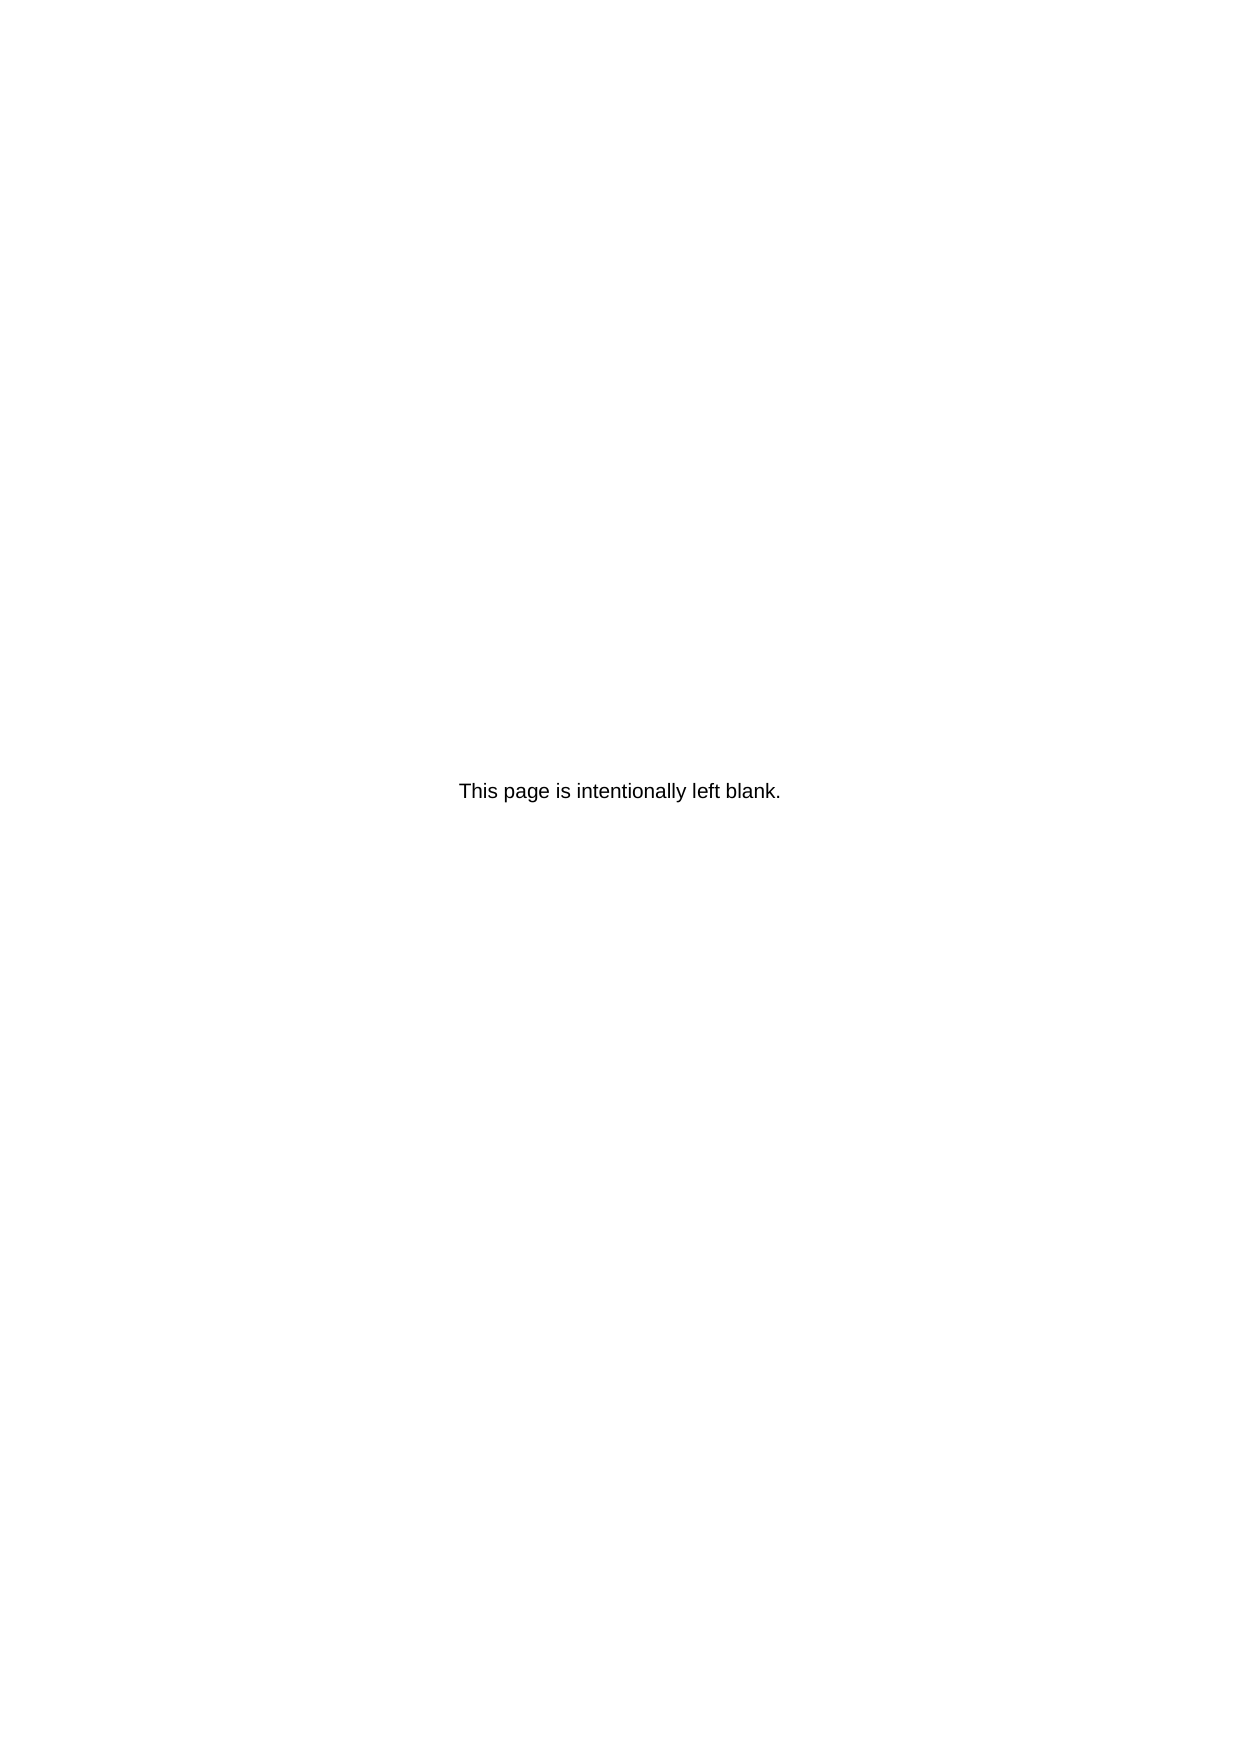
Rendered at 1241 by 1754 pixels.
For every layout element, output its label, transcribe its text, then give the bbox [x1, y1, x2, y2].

text This page is intentionally left blank. [118, 779, 1122, 802]
